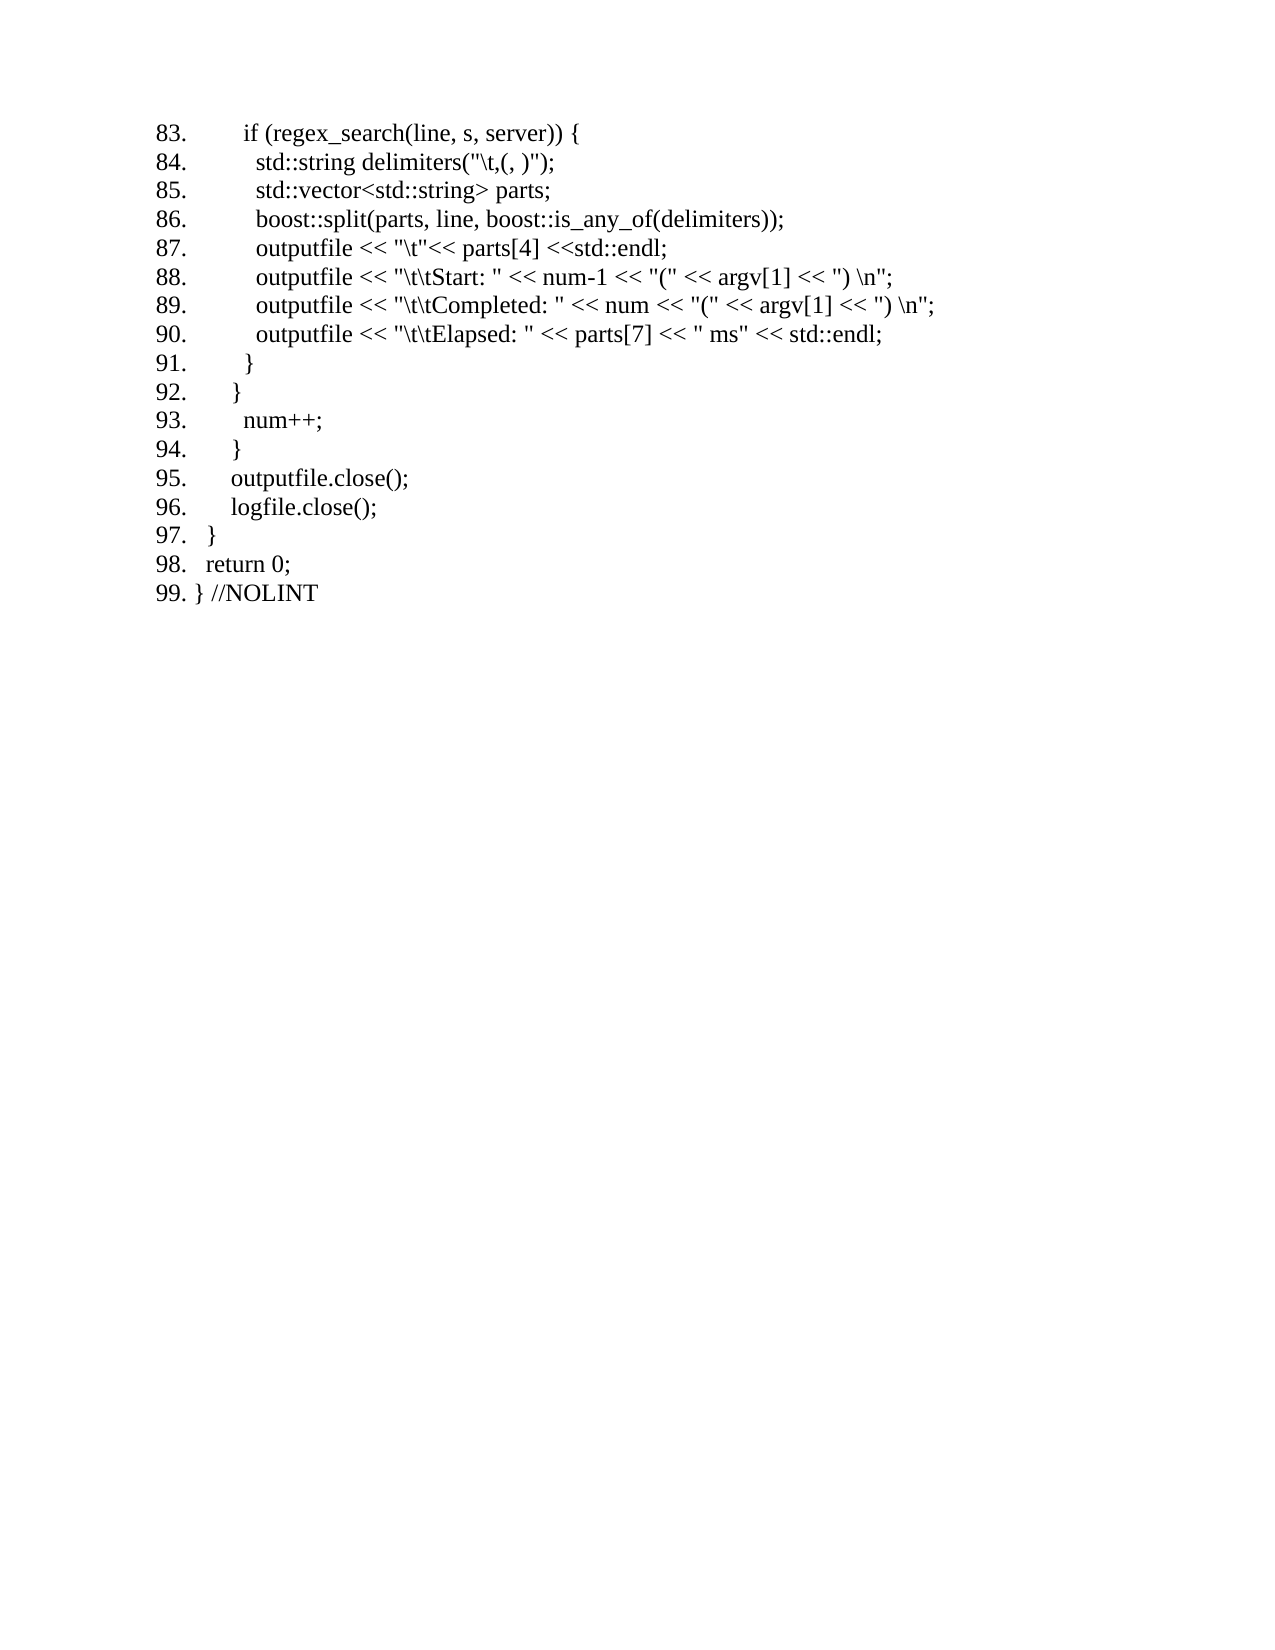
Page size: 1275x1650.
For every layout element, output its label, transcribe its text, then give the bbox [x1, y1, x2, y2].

list outputfile << "\t\tStart: " << num-1 << "(" << argv[1] << ") \n"; [156, 262, 1157, 291]
list outputfile << "\t\tCompleted: " << num << "(" << argv[1] << ") \n"; [156, 291, 1157, 319]
list return 0; [156, 549, 1157, 578]
list std::vector<std::string> parts; [156, 176, 1157, 204]
list } [156, 521, 1157, 549]
list outputfile << "\t\tElapsed: " << parts[7] << " ms" << std::endl; [156, 319, 1157, 348]
list if (regex_search(line, s, server)) { [156, 118, 1157, 147]
list std::string delimiters("\t,(, )"); [156, 147, 1157, 176]
list logfile.close(); [156, 492, 1157, 521]
list outputfile << "\t"<< parts[4] <<std::endl; [156, 233, 1157, 262]
list } //NOLINT [156, 578, 1157, 607]
list } [156, 434, 1157, 463]
list outputfile.close(); [156, 463, 1157, 492]
list boost::split(parts, line, boost::is_any_of(delimiters)); [156, 204, 1157, 233]
list num++; [156, 406, 1157, 434]
list } [156, 348, 1157, 377]
list } [156, 377, 1157, 406]
